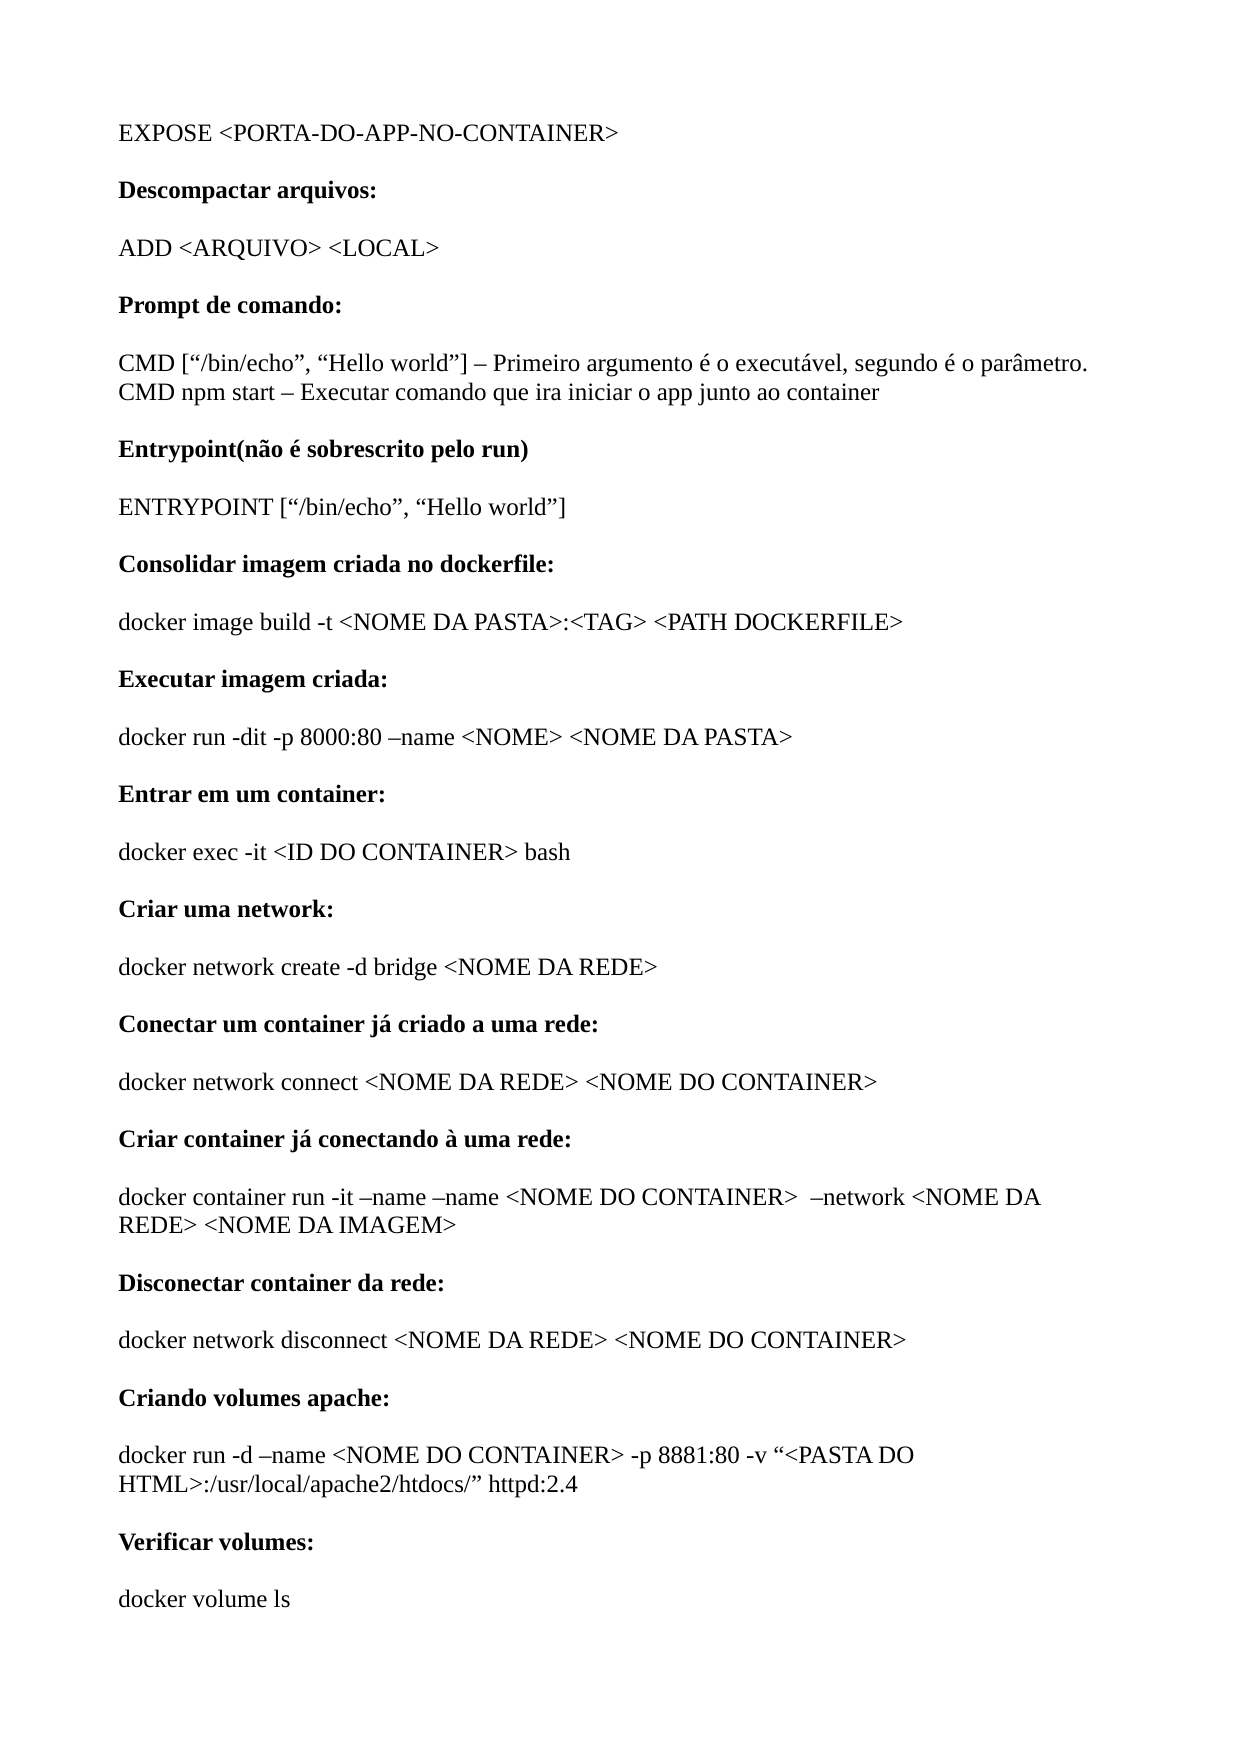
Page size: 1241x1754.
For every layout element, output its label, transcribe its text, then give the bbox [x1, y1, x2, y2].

text CMD [“/bin/echo”, “Hello world”] – Primeiro argumento é o executável, segundo é o parâmetro. [118, 348, 1122, 377]
text docker run -d –name <NOME DO CONTAINER> -p 8881:80 -v “<PASTA DO HTML>:/usr/local/apache2/htdocs/” httpd:2.4 [118, 1441, 1122, 1498]
text CMD npm start – Executar comando que ira iniciar o app junto ao container [118, 377, 1122, 406]
text Disconectar container da rede: [118, 1268, 1122, 1297]
text Entrar em um container: [118, 779, 1122, 808]
text Prompt de comando: [118, 291, 1122, 319]
text Executar imagem criada: [118, 664, 1122, 693]
text docker exec -it <ID DO CONTAINER> bash [118, 837, 1122, 866]
text docker network create -d bridge <NOME DA REDE> [118, 952, 1122, 981]
text docker network connect <NOME DA REDE> <NOME DO CONTAINER> [118, 1067, 1122, 1096]
text ADD <ARQUIVO> <LOCAL> [118, 233, 1122, 262]
text Criar container já conectando à uma rede: [118, 1124, 1122, 1153]
text EXPOSE <PORTA-DO-APP-NO-CONTAINER> [118, 118, 1122, 147]
text Descompactar arquivos: [118, 176, 1122, 204]
text docker run -dit -p 8000:80 –name <NOME> <NOME DA PASTA> [118, 722, 1122, 751]
text ENTRYPOINT [“/bin/echo”, “Hello world”] [118, 492, 1122, 521]
text Criando volumes apache: [118, 1383, 1122, 1412]
text docker volume ls [118, 1584, 1122, 1613]
text Criar uma network: [118, 894, 1122, 923]
text docker network disconnect <NOME DA REDE> <NOME DO CONTAINER> [118, 1326, 1122, 1354]
text Entrypoint(não é sobrescrito pelo run) [118, 434, 1122, 463]
text docker container run -it –name –name <NOME DO CONTAINER> –network <NOME DA REDE> <NOME DA IMAGEM> [118, 1182, 1122, 1239]
text Verificar volumes: [118, 1527, 1122, 1556]
text docker image build -t <NOME DA PASTA>:<TAG> <PATH DOCKERFILE> [118, 607, 1122, 636]
text Consolidar imagem criada no dockerfile: [118, 549, 1122, 578]
text Conectar um container já criado a uma rede: [118, 1009, 1122, 1038]
